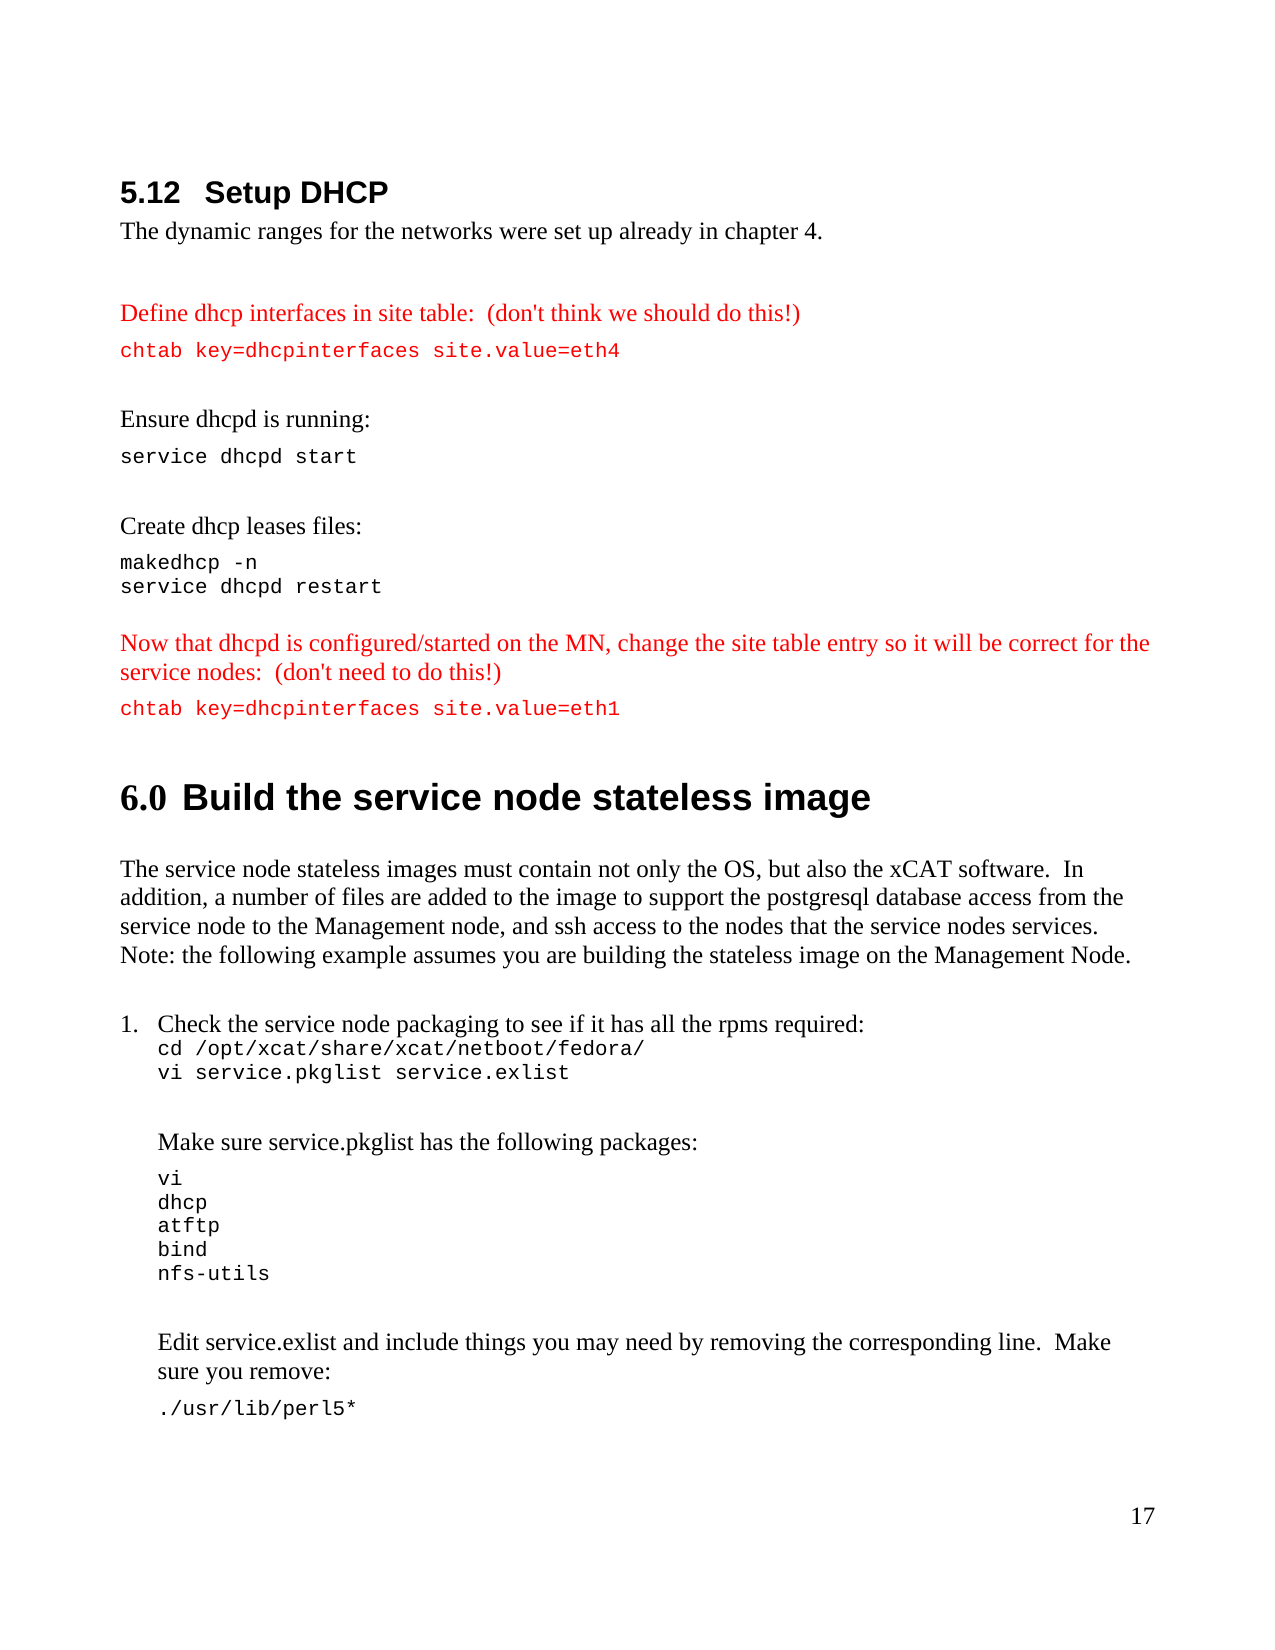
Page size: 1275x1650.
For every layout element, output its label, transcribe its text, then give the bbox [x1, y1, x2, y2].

text The service node stateless images must contain not only the OS, but also the xCAT software. In addition, a number of files are added to the image to support the postgresql database access from the service node to the Management node, and ssh access to the nodes that the service nodes services. Note: the following example assumes you are building the stateless image on the Management Node. [120, 854, 1155, 969]
text vi service.pkglist service.exlist [157, 1062, 1155, 1086]
text makedhcp -n [120, 552, 1155, 576]
subtitle Build the service node stateless image [120, 775, 1155, 819]
text Make sure service.pkglist has the following packages: [157, 1127, 1155, 1156]
text nfs-utils [157, 1263, 1155, 1286]
list Check the service node packaging to see if it has all the rpms required: [120, 1009, 1155, 1038]
text service dhcpd restart [120, 576, 1155, 599]
text Ensure dhcpd is running: [120, 404, 1155, 433]
text dhcp [157, 1192, 1155, 1215]
text Define dhcp interfaces in site table: (don't think we should do this!) [120, 298, 1155, 327]
text Now that dhcpd is configured/started on the MN, change the site table entry so it will be correct for the service nodes: (don't need to do this!) [120, 628, 1155, 686]
text atftp [157, 1215, 1155, 1239]
text chtab key=dhcpinterfaces site.value=eth1 [120, 698, 1155, 722]
text service dhcpd start [120, 446, 1155, 469]
text Edit service.exlist and include things you may need by removing the corresponding line. Make sure you remove: [157, 1327, 1155, 1385]
subtitle Setup DHCP [120, 174, 1155, 210]
text The dynamic ranges for the networks were set up already in chapter 4. [120, 216, 1155, 245]
text chtab key=dhcpinterfaces site.value=eth4 [120, 340, 1155, 363]
text cd /opt/xcat/share/xcat/netboot/fedora/ [157, 1038, 1155, 1062]
text ./usr/lib/perl5* [157, 1397, 1155, 1421]
text Create dhcp leases files: [120, 511, 1155, 539]
text vi [157, 1168, 1155, 1192]
text bind [157, 1239, 1155, 1263]
